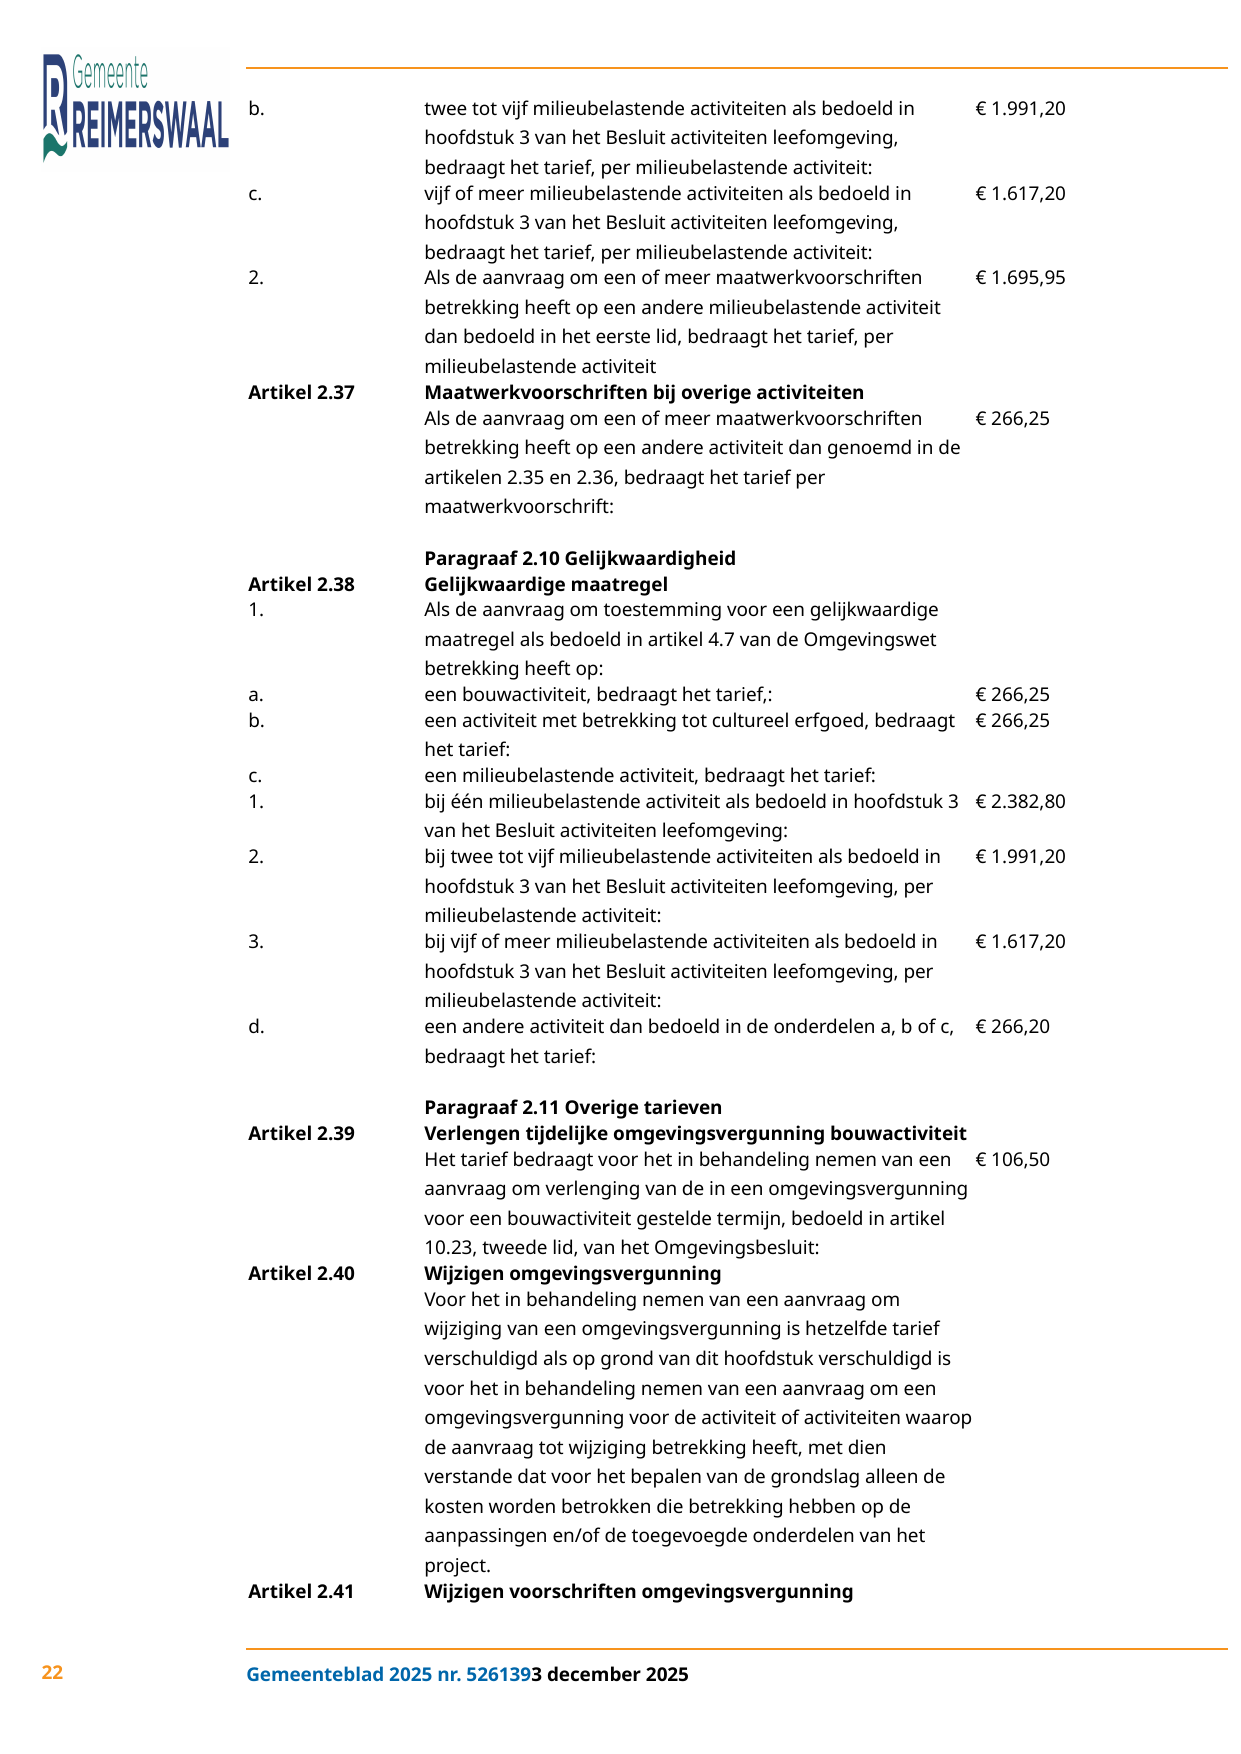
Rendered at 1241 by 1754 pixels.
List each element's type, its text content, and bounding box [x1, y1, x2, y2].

table_cell € 1.617,20 [975, 180, 1152, 264]
table_cell [248, 519, 424, 545]
table_cell Artikel 2.38 [248, 571, 424, 596]
table_cell € 106,50 [975, 1146, 1152, 1260]
table_cell Verlengen tijdelijke omgevingsvergunning bouwactiviteit [424, 1120, 975, 1146]
table_cell [975, 545, 1152, 571]
table_cell € 1.991,20 [975, 95, 1152, 180]
table_cell [975, 519, 1152, 545]
picture [41, 47, 231, 172]
table_cell vijf of meer milieubelastende activiteiten als bedoeld in hoofdstuk 3 van het Besluit activiteiten leefomgeving, bedraagt het tarief, per milieubelastende activiteit: [424, 180, 975, 264]
table_cell Artikel 2.40 [248, 1260, 424, 1286]
table_cell Maatwerkvoorschriften bij overige activiteiten [424, 379, 975, 405]
table_cell € 2.382,80 [975, 788, 1152, 843]
table_cell Artikel 2.37 [248, 379, 424, 405]
table_cell Artikel 2.39 [248, 1120, 424, 1146]
table_cell € 1.695,95 [975, 265, 1152, 379]
table_cell Als de aanvraag om toestemming voor een gelijkwaardige maatregel als bedoeld in artikel 4.7 van de Omgevingswet betrekking heeft op: [424, 596, 975, 681]
table_cell c. [248, 180, 424, 264]
table_cell Gelijkwaardige maatregel [424, 571, 975, 596]
table_cell € 266,20 [975, 1013, 1152, 1068]
table_cell [975, 1286, 1152, 1578]
table_cell [975, 1578, 1152, 1604]
table_cell een andere activiteit dan bedoeld in de onderdelen a, b of c, bedraagt het tarief: [424, 1013, 975, 1068]
table_cell Als de aanvraag om een of meer maatwerkvoorschriften betrekking heeft op een andere milieubelastende activiteit dan bedoeld in het eerste lid, bedraagt het tarief, per milieubelastende activiteit [424, 265, 975, 379]
table_cell c. [248, 763, 424, 788]
table_cell [975, 379, 1152, 405]
table_cell [248, 1069, 424, 1094]
table_cell € 1.617,20 [975, 928, 1152, 1013]
table_cell 2. [248, 265, 424, 379]
table_cell € 266,25 [975, 707, 1152, 762]
table_cell Het tarief bedraagt voor het in behandeling nemen van een aanvraag om verlenging van de in een omgevingsvergunning voor een bouwactiviteit gestelde termijn, bedoeld in artikel 10.23, tweede lid, van het Omgevingsbesluit: [424, 1146, 975, 1260]
table_cell 1. [248, 596, 424, 681]
table_cell [975, 1120, 1152, 1146]
table_cell [248, 1094, 424, 1120]
table_cell een bouwactiviteit, bedraagt het tarief,: [424, 681, 975, 707]
table_cell twee tot vijf milieubelastende activiteiten als bedoeld in hoofdstuk 3 van het Besluit activiteiten leefomgeving, bedraagt het tarief, per milieubelastende activiteit: [424, 95, 975, 180]
table_cell bij vijf of meer milieubelastende activiteiten als bedoeld in hoofdstuk 3 van het Besluit activiteiten leefomgeving, per milieubelastende activiteit: [424, 928, 975, 1013]
table_cell [975, 596, 1152, 681]
table_cell € 1.991,20 [975, 844, 1152, 928]
table_cell [424, 519, 975, 545]
table_cell Wijzigen voorschriften omgevingsvergunning [424, 1578, 975, 1604]
table_cell 1. [248, 788, 424, 843]
table_cell [975, 763, 1152, 788]
table_cell een milieubelastende activiteit, bedraagt het tarief: [424, 763, 975, 788]
table_cell Wijzigen omgevingsvergunning [424, 1260, 975, 1286]
table_cell bij twee tot vijf milieubelastende activiteiten als bedoeld in hoofdstuk 3 van het Besluit activiteiten leefomgeving, per milieubelastende activiteit: [424, 844, 975, 928]
table_cell [248, 1286, 424, 1578]
table_cell d. [248, 1013, 424, 1068]
table_cell Paragraaf 2.10 Gelijkwaardigheid [424, 545, 975, 571]
table_cell [975, 1069, 1152, 1094]
table_cell Voor het in behandeling nemen van een aanvraag om wijziging van een omgevingsvergunning is hetzelfde tarief verschuldigd als op grond van dit hoofdstuk verschuldigd is voor het in behandeling nemen van een aanvraag om een omgevingsvergunning voor de activiteit of activiteiten waarop de aanvraag tot wijziging betrekking heeft, met dien verstande dat voor het bepalen van de grondslag alleen de kosten worden betrokken die betrekking hebben op de aanpassingen en/of de toegevoegde onderdelen van het project. [424, 1286, 975, 1578]
table_cell [248, 545, 424, 571]
table_cell een activiteit met betrekking tot cultureel erfgoed, bedraagt het tarief: [424, 707, 975, 762]
table_cell Als de aanvraag om een of meer maatwerkvoorschriften betrekking heeft op een andere activiteit dan genoemd in de artikelen 2.35 en 2.36, bedraagt het tarief per maatwerkvoorschrift: [424, 405, 975, 519]
table_cell [248, 405, 424, 519]
table_cell b. [248, 95, 424, 180]
table_cell 3. [248, 928, 424, 1013]
table_cell [975, 1094, 1152, 1120]
table_cell b. [248, 707, 424, 762]
table_cell Artikel 2.41 [248, 1578, 424, 1604]
table_cell [975, 1260, 1152, 1286]
table_cell [424, 1069, 975, 1094]
table_cell Paragraaf 2.11 Overige tarieven [424, 1094, 975, 1120]
table_cell 2. [248, 844, 424, 928]
table_cell [248, 1146, 424, 1260]
table_cell € 266,25 [975, 405, 1152, 519]
table_cell [975, 571, 1152, 596]
table_cell a. [248, 681, 424, 707]
table_cell € 266,25 [975, 681, 1152, 707]
table_cell bij één milieubelastende activiteit als bedoeld in hoofdstuk 3 van het Besluit activiteiten leefomgeving: [424, 788, 975, 843]
